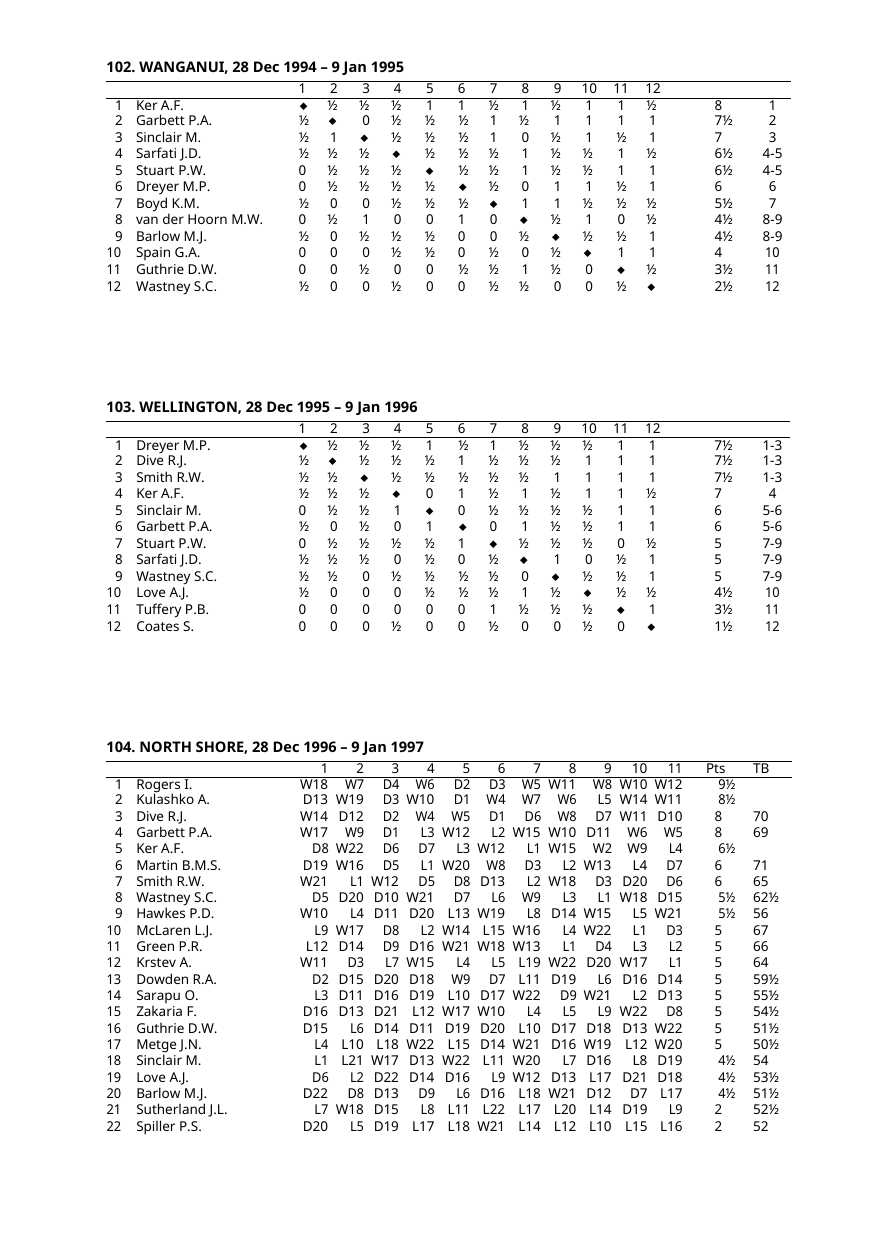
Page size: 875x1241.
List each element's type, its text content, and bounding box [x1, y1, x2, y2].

table_cell  [637, 279, 687, 296]
table_cell ½ [413, 586, 445, 603]
table_cell L5 [474, 956, 509, 973]
table_cell 0 [318, 197, 350, 213]
table_cell 0 [278, 263, 318, 279]
table_cell Smith R.W. [129, 470, 257, 487]
table_cell 1 [573, 114, 605, 131]
table_cell D14 [368, 1022, 403, 1038]
table_cell 0 [414, 263, 445, 279]
table_cell W10 [474, 1005, 509, 1022]
table_cell 6 [445, 82, 477, 97]
table_cell ½ [604, 586, 635, 603]
table_cell 9 [106, 230, 129, 246]
table_cell Dreyer M.P. [129, 438, 257, 454]
table_cell D11 [368, 908, 403, 924]
table_cell 3 [350, 422, 381, 437]
table_cell 7-9 [747, 553, 790, 569]
table_cell 1 [572, 454, 603, 470]
table_cell 59½ [744, 973, 792, 989]
table_cell D8 [265, 842, 332, 858]
table_cell 0 [604, 619, 635, 636]
table_cell 0 [572, 553, 603, 569]
table_cell W16 [333, 859, 368, 875]
table_cell L16 [652, 1120, 694, 1136]
table_cell W4 [403, 810, 439, 826]
table_cell 67 [744, 924, 792, 940]
table_cell D19 [368, 1120, 403, 1136]
table_cell 12 [637, 82, 687, 97]
table_cell ½ [540, 520, 572, 537]
table_cell ½ [414, 197, 445, 213]
table_cell 1 [541, 197, 573, 213]
table_cell ½ [477, 164, 509, 180]
table_cell D11 [403, 1022, 439, 1038]
table_cell W18 [545, 875, 581, 891]
table_cell D19 [265, 859, 332, 875]
table_cell Dreyer M.P. [129, 180, 278, 197]
table_cell 1 [605, 147, 637, 164]
table_header 103. WELLINGTON, 28 Dec 1995 – 9 Jan 1996 [106, 399, 790, 421]
table_cell 6 [106, 180, 129, 197]
table_cell W9 [333, 826, 368, 842]
table_cell D16 [545, 1038, 581, 1054]
table_cell D5 [403, 875, 439, 891]
table_cell D6 [510, 810, 545, 826]
table_cell 8 [545, 762, 581, 777]
table_cell ½ [573, 197, 605, 213]
table_cell ½ [445, 131, 477, 147]
table_cell D3 [368, 793, 403, 809]
table_cell 2 [318, 422, 349, 437]
table_cell W11 [652, 793, 694, 809]
table_cell ½ [509, 114, 541, 131]
table_cell Sarfati J.D. [129, 553, 257, 569]
table_cell W21 [474, 1120, 509, 1136]
table_cell 5 [413, 422, 445, 437]
table_cell L21 [333, 1054, 368, 1071]
table_cell W7 [510, 793, 545, 809]
table_cell 6 [695, 859, 744, 875]
table_cell 0 [413, 487, 445, 503]
table_cell D18 [581, 1022, 616, 1038]
table_cell Garbett P.A. [129, 520, 257, 537]
table_cell 12 [106, 619, 129, 636]
table_cell  [445, 180, 477, 197]
table_cell ½ [540, 504, 572, 520]
table_cell ½ [572, 438, 603, 454]
table_cell D12 [333, 810, 368, 826]
table_cell 1 [445, 213, 477, 230]
table_cell 4-5 [749, 147, 791, 164]
table_cell ½ [382, 180, 413, 197]
table_cell 52 [744, 1120, 792, 1136]
table_cell 1 [635, 438, 685, 454]
table_cell ½ [350, 487, 381, 503]
table_cell ½ [572, 570, 603, 586]
table_cell ½ [258, 520, 318, 537]
table_cell [129, 762, 265, 777]
table_cell 11 [604, 422, 635, 437]
table_cell ½ [540, 586, 572, 603]
table_cell ½ [318, 487, 349, 503]
table_cell 1 [573, 213, 605, 230]
table_cell W14 [439, 924, 474, 940]
table_cell W19 [333, 793, 368, 809]
table_cell 1 [635, 553, 685, 569]
table_cell 9 [581, 762, 616, 777]
table_cell 1 [604, 438, 635, 454]
table_cell 6 [695, 875, 744, 891]
table_cell 17 [106, 1038, 129, 1054]
table_cell 0 [509, 619, 540, 636]
table_cell W13 [581, 859, 616, 875]
table_cell D17 [474, 989, 509, 1005]
table_cell W9 [616, 842, 652, 858]
table_cell 5½ [695, 908, 744, 924]
table_cell 7 [106, 197, 129, 213]
table_cell ½ [541, 246, 573, 263]
table_cell ½ [477, 263, 509, 279]
table_cell 7 [106, 537, 129, 553]
table_cell 6 [474, 762, 509, 777]
table_cell 2 [695, 1120, 744, 1136]
table_cell W18 [265, 778, 332, 793]
table_cell L1 [545, 940, 581, 956]
table_cell ½ [573, 147, 605, 164]
table_cell D3 [474, 778, 509, 793]
table_cell Spiller P.S. [129, 1120, 265, 1136]
table_cell D6 [652, 875, 694, 891]
table_cell ½ [382, 279, 413, 296]
table_cell ½ [350, 263, 382, 279]
table_cell 1½ [685, 619, 747, 636]
table_cell D15 [265, 1022, 332, 1038]
table_cell ½ [572, 520, 603, 537]
table_cell W21 [439, 940, 474, 956]
table_cell 69 [744, 826, 792, 842]
table_cell 6½ [695, 842, 744, 858]
table_cell 8-9 [749, 230, 791, 246]
table_cell  [413, 504, 445, 520]
table_cell L1 [403, 859, 439, 875]
table_cell ½ [381, 537, 413, 553]
table_cell L2 [652, 940, 694, 956]
table_cell 0 [413, 619, 445, 636]
table_cell ½ [382, 246, 413, 263]
table_cell [749, 82, 791, 97]
table_cell ½ [318, 164, 350, 180]
table_cell Rogers I. [129, 778, 265, 793]
table_cell D2 [439, 778, 474, 793]
table_cell ½ [572, 619, 603, 636]
table_cell W14 [616, 793, 652, 809]
table_cell 1 [445, 454, 477, 470]
table_cell ½ [381, 470, 413, 487]
table_cell ½ [258, 487, 318, 503]
table_cell 9 [106, 908, 129, 924]
table_cell ½ [382, 164, 413, 180]
table_cell L5 [545, 1005, 581, 1022]
table_cell 0 [350, 619, 381, 636]
table_cell D13 [545, 1071, 581, 1087]
table_cell ½ [604, 570, 635, 586]
table_cell 12 [747, 619, 790, 636]
table_cell 1 [509, 164, 541, 180]
table_cell 1 [572, 470, 603, 487]
table_cell ½ [413, 570, 445, 586]
table_cell L9 [581, 1005, 616, 1022]
table_cell 11 [747, 603, 790, 619]
table_cell ½ [637, 263, 687, 279]
table_cell Green P.R. [129, 940, 265, 956]
table_cell L15 [616, 1120, 652, 1136]
table_cell 1 [106, 99, 129, 114]
table_cell Sarapu O. [129, 989, 265, 1005]
table_cell ½ [318, 570, 349, 586]
table_cell 8 [687, 99, 748, 114]
table_cell ½ [509, 504, 540, 520]
table_cell W15 [581, 908, 616, 924]
table_cell D2 [265, 973, 332, 989]
table_cell ½ [350, 553, 381, 569]
table_cell W6 [403, 778, 439, 793]
table_cell 6½ [687, 147, 748, 164]
table_cell 6 [687, 180, 748, 197]
table_cell 4 [747, 487, 790, 503]
table_cell W6 [616, 826, 652, 842]
table_cell ½ [509, 537, 540, 553]
table_cell D13 [403, 1054, 439, 1071]
table_cell D16 [403, 940, 439, 956]
table_cell ½ [413, 553, 445, 569]
table_cell ½ [350, 520, 381, 537]
table_cell 1 [605, 99, 637, 114]
table_cell ½ [635, 586, 685, 603]
table_cell L17 [510, 1103, 545, 1120]
table_cell W21 [403, 891, 439, 908]
table_cell 54½ [744, 1005, 792, 1022]
table_cell L11 [474, 1054, 509, 1071]
table_cell 14 [106, 989, 129, 1005]
table_cell D3 [581, 875, 616, 891]
table_cell ½ [477, 454, 508, 470]
table_cell L7 [545, 1054, 581, 1071]
table_cell 10 [106, 924, 129, 940]
table_cell [685, 422, 747, 437]
table_cell D9 [368, 940, 403, 956]
table_cell 0 [509, 131, 541, 147]
table_cell 0 [604, 537, 635, 553]
table_cell 2 [106, 793, 129, 809]
table_cell L8 [403, 1103, 439, 1120]
table_cell Krstev A. [129, 956, 265, 973]
table_cell ½ [350, 438, 381, 454]
table_cell D2 [368, 810, 403, 826]
table_cell L6 [333, 1022, 368, 1038]
table_cell ½ [350, 504, 381, 520]
table_cell 7 [106, 875, 129, 891]
table_cell 5½ [695, 891, 744, 908]
table_cell Hawkes P.D. [129, 908, 265, 924]
table_cell ½ [350, 180, 382, 197]
table_cell ½ [477, 470, 508, 487]
table_cell ½ [350, 537, 381, 553]
table_cell 8½ [695, 793, 744, 809]
table_cell D20 [616, 875, 652, 891]
table_cell D22 [368, 1071, 403, 1087]
table_cell 7½ [687, 114, 748, 131]
table_cell 5 [414, 82, 445, 97]
table_cell  [509, 213, 541, 230]
table_cell 7 [687, 131, 748, 147]
table_cell  [414, 164, 445, 180]
table_cell 0 [573, 263, 605, 279]
table_cell 1 [637, 131, 687, 147]
table_cell van der Hoorn M.W. [129, 213, 278, 230]
table_cell 7 [477, 82, 509, 97]
table_cell L1 [333, 875, 368, 891]
table_cell 10 [747, 586, 790, 603]
table_cell D16 [474, 1087, 509, 1103]
table_cell ½ [381, 438, 413, 454]
table_cell ½ [509, 279, 541, 296]
table_cell 0 [278, 164, 318, 180]
table_cell D7 [403, 842, 439, 858]
table_cell 1 [540, 470, 572, 487]
table_cell 1 [605, 164, 637, 180]
table_cell Dowden R.A. [129, 973, 265, 989]
table_cell 0 [477, 230, 509, 246]
table_cell L14 [510, 1120, 545, 1136]
table_cell 8-9 [749, 213, 791, 230]
table_cell Boyd K.M. [129, 197, 278, 213]
table_cell 1 [106, 778, 129, 793]
table_cell D18 [652, 1071, 694, 1087]
table_cell 8 [106, 213, 129, 230]
table_cell L2 [616, 989, 652, 1005]
table_cell ½ [278, 147, 318, 164]
table_cell Martin B.M.S. [129, 859, 265, 875]
table_cell 9 [106, 570, 129, 586]
table_cell D15 [333, 973, 368, 989]
table_cell 9½ [695, 778, 744, 793]
table_cell ½ [477, 246, 509, 263]
table_cell L8 [616, 1054, 652, 1071]
table_cell 4 [687, 246, 748, 263]
table_cell 1 [509, 147, 541, 164]
table_cell W12 [652, 778, 694, 793]
table_cell 11 [749, 263, 791, 279]
table_cell  [258, 438, 318, 454]
table_cell D4 [581, 940, 616, 956]
table_cell D14 [403, 1071, 439, 1087]
table_cell 1 [637, 246, 687, 263]
table_cell ½ [541, 147, 573, 164]
table_cell ½ [318, 470, 349, 487]
table_cell 1 [605, 114, 637, 131]
table_cell L1 [616, 924, 652, 940]
table_cell ½ [413, 454, 445, 470]
table_cell 64 [744, 956, 792, 973]
table_cell 0 [445, 603, 477, 619]
table_cell D16 [439, 1071, 474, 1087]
table_cell 0 [445, 553, 477, 569]
table_cell 7½ [685, 454, 747, 470]
table_cell D20 [474, 1022, 509, 1038]
table_cell 5 [685, 537, 747, 553]
table_cell D20 [581, 956, 616, 973]
table_cell 10 [106, 246, 129, 263]
table_cell ½ [540, 454, 572, 470]
table_cell D3 [510, 859, 545, 875]
table_cell 3 [106, 470, 129, 487]
table_cell D19 [545, 973, 581, 989]
table_cell Zakaria F. [129, 1005, 265, 1022]
table_cell 0 [573, 279, 605, 296]
table_cell Sarfati J.D. [129, 147, 278, 164]
table_cell 0 [445, 246, 477, 263]
table_cell W12 [510, 1071, 545, 1087]
table_cell W14 [265, 810, 332, 826]
table_cell  [635, 619, 685, 636]
table_cell 0 [318, 603, 349, 619]
table_cell L12 [403, 1005, 439, 1022]
table_cell 0 [445, 279, 477, 296]
table_cell W9 [510, 891, 545, 908]
table_cell 0 [381, 520, 413, 537]
table_cell L2 [403, 924, 439, 940]
table_cell L4 [616, 859, 652, 875]
table_cell 1 [445, 537, 477, 553]
table_cell [129, 422, 257, 437]
table_cell 0 [318, 520, 349, 537]
table_cell 1 [541, 114, 573, 131]
table_cell 0 [318, 246, 350, 263]
table_cell McLaren L.J. [129, 924, 265, 940]
table_cell W18 [333, 1103, 368, 1120]
table_cell 5 [695, 1005, 744, 1022]
table_cell ½ [318, 553, 349, 569]
table_cell 6 [445, 422, 477, 437]
table_cell 1 [477, 438, 508, 454]
table_cell Wastney S.C. [129, 279, 278, 296]
table_cell [744, 842, 792, 858]
table_cell 56 [744, 908, 792, 924]
table_cell Stuart P.W. [129, 164, 278, 180]
table_cell 5 [106, 504, 129, 520]
table_cell  [350, 131, 382, 147]
table_cell ½ [382, 114, 413, 131]
table_cell ½ [477, 504, 508, 520]
table_cell ½ [318, 213, 350, 230]
table_cell D13 [474, 875, 509, 891]
table_cell [744, 778, 792, 793]
table_cell ½ [509, 230, 541, 246]
table_cell D5 [368, 859, 403, 875]
table_cell D8 [333, 1087, 368, 1103]
table_cell 1 [509, 520, 540, 537]
table_cell 53½ [744, 1071, 792, 1087]
table_cell L14 [581, 1103, 616, 1120]
table_cell D1 [368, 826, 403, 842]
table_cell 1-3 [747, 438, 790, 454]
table_cell W5 [439, 810, 474, 826]
table_cell 4½ [685, 586, 747, 603]
table_cell 10 [616, 762, 652, 777]
table_cell 0 [414, 279, 445, 296]
table_cell D14 [474, 1038, 509, 1054]
table_cell 0 [605, 213, 637, 230]
table_cell L10 [333, 1038, 368, 1054]
table_cell 8 [106, 553, 129, 569]
table_cell 4 [381, 422, 413, 437]
table_cell W11 [616, 810, 652, 826]
table_cell 5-6 [747, 504, 790, 520]
table_cell 6 [106, 520, 129, 537]
table_cell ½ [637, 197, 687, 213]
table_cell W10 [265, 908, 332, 924]
table_cell 1 [637, 230, 687, 246]
table_cell ½ [445, 263, 477, 279]
table_cell 5 [695, 940, 744, 956]
table_cell ½ [637, 147, 687, 164]
table_cell L12 [616, 1038, 652, 1054]
table_cell Pts [695, 762, 744, 777]
table_cell 0 [382, 213, 413, 230]
table_cell 12 [106, 956, 129, 973]
table_cell W21 [652, 908, 694, 924]
table_cell W22 [403, 1038, 439, 1054]
table_cell 2 [106, 454, 129, 470]
table_cell 7 [685, 487, 747, 503]
table_cell Sinclair M. [129, 504, 257, 520]
table_cell 0 [509, 180, 541, 197]
table_cell 62½ [744, 891, 792, 908]
table_cell D7 [474, 973, 509, 989]
table_cell  [572, 586, 603, 603]
table_cell L12 [545, 1120, 581, 1136]
table_cell L6 [581, 973, 616, 989]
table_cell 1 [635, 603, 685, 619]
table_cell ½ [477, 147, 509, 164]
table_cell L4 [265, 1038, 332, 1054]
table_cell D17 [545, 1022, 581, 1038]
table_cell ½ [477, 487, 508, 503]
table_cell 7 [477, 422, 508, 437]
table_cell ½ [414, 114, 445, 131]
table_cell 1 [604, 470, 635, 487]
table_cell W20 [510, 1054, 545, 1071]
table_cell TB [744, 762, 792, 777]
table_cell W16 [510, 924, 545, 940]
table_cell W15 [545, 842, 581, 858]
table_cell L3 [439, 842, 474, 858]
table_cell 0 [541, 279, 573, 296]
table_cell 1 [413, 520, 445, 537]
table_cell 5 [685, 570, 747, 586]
table_cell 19 [106, 1071, 129, 1087]
table_cell 5 [695, 924, 744, 940]
table_cell 1 [509, 263, 541, 279]
table_cell 1 [604, 487, 635, 503]
table_cell L17 [403, 1120, 439, 1136]
table_cell 6 [749, 180, 791, 197]
table_cell W5 [510, 778, 545, 793]
table_cell W17 [616, 956, 652, 973]
table_cell Garbett P.A. [129, 826, 265, 842]
table_cell D16 [368, 989, 403, 1005]
table_cell L22 [474, 1103, 509, 1120]
table_cell D21 [368, 1005, 403, 1022]
table_cell ½ [258, 454, 318, 470]
table_cell 4½ [695, 1054, 744, 1071]
table_cell D14 [545, 908, 581, 924]
table_cell 4 [403, 762, 439, 777]
table_cell 0 [278, 213, 318, 230]
table_cell 3½ [685, 603, 747, 619]
table_cell 3 [106, 131, 129, 147]
table_cell L12 [265, 940, 332, 956]
table_cell 0 [413, 603, 445, 619]
table_cell Ker A.F. [129, 842, 265, 858]
table_cell 0 [258, 619, 318, 636]
table_cell ½ [318, 504, 349, 520]
table_cell 10 [749, 246, 791, 263]
table_cell 7 [749, 197, 791, 213]
table_cell 1 [106, 438, 129, 454]
table_cell W22 [616, 1005, 652, 1022]
table_cell W21 [581, 989, 616, 1005]
table_cell ½ [604, 553, 635, 569]
table_cell ½ [382, 197, 413, 213]
table_cell 1 [604, 504, 635, 520]
table_cell 0 [350, 586, 381, 603]
table_cell W17 [333, 924, 368, 940]
table_cell Kulashko A. [129, 793, 265, 809]
table_cell [744, 793, 792, 809]
table_cell 1 [604, 520, 635, 537]
table_cell D13 [652, 989, 694, 1005]
table_cell W15 [403, 956, 439, 973]
table_cell 3 [749, 131, 791, 147]
table_cell ½ [414, 246, 445, 263]
table_cell [687, 82, 748, 97]
table_cell W4 [474, 793, 509, 809]
table_cell L3 [403, 826, 439, 842]
table_cell 2 [318, 82, 350, 97]
table_cell Barlow M.J. [129, 230, 278, 246]
table_cell L1 [652, 956, 694, 973]
table_cell L9 [652, 1103, 694, 1120]
table_cell  [477, 537, 508, 553]
table_cell ½ [350, 147, 382, 164]
table_cell L7 [368, 956, 403, 973]
table_cell 5-6 [747, 520, 790, 537]
table_cell ½ [477, 279, 509, 296]
table_cell ½ [541, 164, 573, 180]
table_cell 2½ [687, 279, 748, 296]
table_cell 5 [695, 973, 744, 989]
table_cell D11 [333, 989, 368, 1005]
table_cell 8 [106, 891, 129, 908]
table_cell D1 [474, 810, 509, 826]
table_cell L15 [439, 1038, 474, 1054]
table_cell Guthrie D.W. [129, 1022, 265, 1038]
table_cell Smith R.W. [129, 875, 265, 891]
table_cell 11 [106, 603, 129, 619]
table_cell 0 [540, 619, 572, 636]
table_cell ½ [572, 537, 603, 553]
table_cell ½ [540, 537, 572, 553]
table_cell D20 [265, 1120, 332, 1136]
table_cell 0 [382, 263, 413, 279]
table_cell 1 [637, 180, 687, 197]
table_cell ½ [605, 197, 637, 213]
table_cell 2 [333, 762, 368, 777]
table_cell 4½ [695, 1087, 744, 1103]
table_cell 8 [509, 82, 541, 97]
table_header 104. NORTH SHORE, 28 Dec 1996 – 9 Jan 1997 [106, 738, 792, 761]
table_cell D19 [652, 1054, 694, 1071]
table_cell 4 [106, 487, 129, 503]
table_cell 10 [106, 586, 129, 603]
table_cell  [509, 553, 540, 569]
table_cell 3 [350, 82, 382, 97]
table_cell 1 [540, 553, 572, 569]
table_cell  [477, 197, 509, 213]
table_cell 4-5 [749, 164, 791, 180]
table_cell Ker A.F. [129, 487, 257, 503]
table_cell 1 [265, 762, 332, 777]
table_cell 5 [685, 553, 747, 569]
table_cell D6 [368, 842, 403, 858]
table_cell 0 [278, 180, 318, 197]
table_cell Dive R.J. [129, 454, 257, 470]
table_cell  [605, 263, 637, 279]
table_cell ½ [258, 553, 318, 569]
table_cell 1 [635, 570, 685, 586]
table_cell 0 [258, 504, 318, 520]
table_cell W22 [439, 1054, 474, 1071]
table_cell 1 [413, 438, 445, 454]
table_cell L4 [510, 1005, 545, 1022]
table_cell 1 [573, 99, 605, 114]
table_cell D6 [265, 1071, 332, 1087]
table_cell ½ [637, 99, 687, 114]
table_cell L15 [474, 924, 509, 940]
table_cell W8 [545, 810, 581, 826]
table_cell 0 [318, 230, 350, 246]
table_cell 65 [744, 875, 792, 891]
table_cell W22 [652, 1022, 694, 1038]
table_cell 4 [382, 82, 413, 97]
table_cell 5 [695, 956, 744, 973]
table_cell L9 [265, 924, 332, 940]
table_cell ½ [445, 147, 477, 164]
table_cell 6 [685, 504, 747, 520]
table_cell ½ [318, 180, 350, 197]
table_cell L2 [333, 1071, 368, 1087]
table_cell ½ [445, 570, 477, 586]
table_cell 20 [106, 1087, 129, 1103]
table_cell 54 [744, 1054, 792, 1071]
table_cell 6½ [687, 164, 748, 180]
table_cell 55½ [744, 989, 792, 1005]
table_cell W10 [616, 778, 652, 793]
table_cell 0 [350, 570, 381, 586]
table_cell ½ [573, 230, 605, 246]
table_cell 0 [381, 553, 413, 569]
table_cell ½ [540, 438, 572, 454]
table_cell ½ [445, 197, 477, 213]
table_cell 51½ [744, 1022, 792, 1038]
table_cell Wastney S.C. [129, 570, 257, 586]
table_cell 1 [258, 422, 318, 437]
table_cell ½ [509, 454, 540, 470]
table_cell 5½ [687, 197, 748, 213]
table_cell W17 [439, 1005, 474, 1022]
table_cell L18 [368, 1038, 403, 1054]
table_cell 1 [350, 213, 382, 230]
table_cell ½ [258, 586, 318, 603]
table_cell L10 [439, 989, 474, 1005]
table_cell D7 [616, 1087, 652, 1103]
table_cell ½ [318, 147, 350, 164]
table_cell ½ [381, 454, 413, 470]
table_cell W12 [368, 875, 403, 891]
table_cell ½ [509, 470, 540, 487]
table_cell 12 [106, 279, 129, 296]
table_cell ½ [278, 197, 318, 213]
table_cell 6 [106, 859, 129, 875]
table_cell ½ [382, 230, 413, 246]
table_cell W11 [545, 778, 581, 793]
table_cell ½ [572, 603, 603, 619]
table_cell ½ [477, 180, 509, 197]
table_cell L3 [616, 940, 652, 956]
table_cell W12 [439, 826, 474, 842]
table_cell L1 [265, 1054, 332, 1071]
table_cell L11 [510, 973, 545, 989]
table_cell 9 [540, 422, 572, 437]
table_cell L18 [439, 1120, 474, 1136]
table_cell 0 [258, 603, 318, 619]
table_cell Love A.J. [129, 1071, 265, 1087]
table_cell 1-3 [747, 454, 790, 470]
table_cell D3 [333, 956, 368, 973]
table_cell 0 [381, 586, 413, 603]
table_cell 50½ [744, 1038, 792, 1054]
table_cell Tuffery P.B. [129, 603, 257, 619]
table_cell D1 [439, 793, 474, 809]
table_cell 1-3 [747, 470, 790, 487]
table_cell ½ [509, 438, 540, 454]
table_cell W2 [581, 842, 616, 858]
table_cell ½ [278, 131, 318, 147]
table_cell 2 [106, 114, 129, 131]
table_cell D7 [652, 859, 694, 875]
table_cell 1 [635, 520, 685, 537]
table_cell W22 [545, 956, 581, 973]
table_cell W21 [510, 1038, 545, 1054]
table_cell L20 [545, 1103, 581, 1120]
table_cell ½ [350, 454, 381, 470]
table_cell ½ [382, 99, 413, 114]
table_cell W20 [439, 859, 474, 875]
table_cell 21 [106, 1103, 129, 1120]
table_cell D10 [652, 810, 694, 826]
table_cell Sinclair M. [129, 131, 278, 147]
table_cell 7-9 [747, 537, 790, 553]
table_cell W7 [333, 778, 368, 793]
table_cell ½ [477, 586, 508, 603]
table_cell D22 [265, 1087, 332, 1103]
table_cell 5 [439, 762, 474, 777]
table_cell ½ [413, 470, 445, 487]
table_cell 12 [749, 279, 791, 296]
table_cell 4 [106, 826, 129, 842]
table_cell ½ [540, 487, 572, 503]
table_cell ½ [278, 279, 318, 296]
table_cell ½ [477, 619, 508, 636]
table_cell ½ [477, 570, 508, 586]
table_cell 1 [509, 586, 540, 603]
table_cell 1 [572, 487, 603, 503]
table_cell 0 [509, 570, 540, 586]
table_cell 5 [106, 842, 129, 858]
table_cell W22 [581, 924, 616, 940]
table_cell Stuart P.W. [129, 537, 257, 553]
table_cell D13 [616, 1022, 652, 1038]
table_cell D20 [333, 891, 368, 908]
table_cell ½ [573, 164, 605, 180]
table_cell D19 [439, 1022, 474, 1038]
table_cell ½ [477, 99, 509, 114]
table_cell [106, 82, 129, 97]
table_cell ½ [445, 114, 477, 131]
table_cell 1 [477, 603, 508, 619]
table_cell 0 [477, 520, 508, 537]
table_cell ½ [445, 586, 477, 603]
table_cell W19 [581, 1038, 616, 1054]
table_cell 5 [695, 1022, 744, 1038]
table_cell D14 [652, 973, 694, 989]
table_cell ½ [278, 114, 318, 131]
table_cell 8 [695, 826, 744, 842]
table_cell 0 [350, 114, 382, 131]
table_cell 4½ [695, 1071, 744, 1087]
table_cell 11 [106, 940, 129, 956]
table_cell 11 [605, 82, 637, 97]
table_cell 0 [350, 197, 382, 213]
table_cell D7 [439, 891, 474, 908]
table_cell ½ [414, 180, 445, 197]
table_cell D10 [368, 891, 403, 908]
table_cell Coates S. [129, 619, 257, 636]
table_cell L19 [510, 956, 545, 973]
table_cell ½ [445, 470, 477, 487]
table_cell ½ [541, 131, 573, 147]
table_cell ½ [350, 164, 382, 180]
table_cell L2 [474, 826, 509, 842]
table_cell  [381, 487, 413, 503]
table_cell ½ [541, 263, 573, 279]
table_cell [106, 422, 129, 437]
table_cell 70 [744, 810, 792, 826]
table_cell W8 [581, 778, 616, 793]
table_cell Barlow M.J. [129, 1087, 265, 1103]
table_cell 52½ [744, 1103, 792, 1120]
table_cell 1 [278, 82, 318, 97]
table_cell L2 [545, 859, 581, 875]
table_cell ½ [382, 131, 413, 147]
table_cell Guthrie D.W. [129, 263, 278, 279]
table_cell D20 [368, 973, 403, 989]
table_cell W18 [616, 891, 652, 908]
table_cell ½ [509, 603, 540, 619]
table_cell L4 [333, 908, 368, 924]
table_cell 3 [106, 810, 129, 826]
table_cell W17 [265, 826, 332, 842]
table_cell 8 [509, 422, 540, 437]
table_cell 0 [445, 230, 477, 246]
table_cell 1 [749, 99, 791, 114]
table_cell  [350, 470, 381, 487]
table_cell Spain G.A. [129, 246, 278, 263]
table_cell 0 [318, 279, 350, 296]
table_cell D15 [368, 1103, 403, 1120]
table_cell 1 [445, 99, 477, 114]
table_cell 1 [605, 246, 637, 263]
table_cell W13 [510, 940, 545, 956]
table_cell D19 [403, 989, 439, 1005]
table_cell D18 [403, 973, 439, 989]
table_cell L18 [510, 1087, 545, 1103]
table_cell W12 [474, 842, 509, 858]
table_cell 0 [350, 603, 381, 619]
table_cell D8 [368, 924, 403, 940]
table_cell W9 [439, 973, 474, 989]
table_cell 0 [318, 619, 349, 636]
table_cell L10 [581, 1120, 616, 1136]
table_cell Sinclair M. [129, 1054, 265, 1071]
table_cell W20 [652, 1038, 694, 1054]
table_cell 7-9 [747, 570, 790, 586]
table_cell L2 [510, 875, 545, 891]
table_cell 5 [695, 989, 744, 1005]
table_cell Garbett P.A. [129, 114, 278, 131]
table_cell 0 [258, 537, 318, 553]
table_cell 5 [106, 164, 129, 180]
table_cell  [382, 147, 413, 164]
table_cell L10 [510, 1022, 545, 1038]
table_cell D5 [265, 891, 332, 908]
table_cell 1 [541, 180, 573, 197]
table_header 102. WANGANUI, 28 Dec 1994 – 9 Jan 1995 [106, 58, 791, 81]
table_cell D3 [652, 924, 694, 940]
table_cell W19 [474, 908, 509, 924]
table_cell L5 [333, 1120, 368, 1136]
table_cell D15 [652, 891, 694, 908]
table_cell  [318, 454, 349, 470]
table_cell 0 [318, 586, 349, 603]
table_cell 0 [445, 619, 477, 636]
table_cell W17 [368, 1054, 403, 1071]
table_cell ½ [350, 99, 382, 114]
table_cell 1 [509, 99, 541, 114]
table_cell ½ [605, 279, 637, 296]
table_cell  [540, 570, 572, 586]
table_cell 0 [278, 246, 318, 263]
table_cell 1 [635, 454, 685, 470]
table_cell 1 [445, 487, 477, 503]
table_cell L3 [545, 891, 581, 908]
table_cell 10 [573, 82, 605, 97]
table_cell D21 [616, 1071, 652, 1087]
table_cell ½ [414, 131, 445, 147]
table_cell 1 [635, 504, 685, 520]
table_cell Love A.J. [129, 586, 257, 603]
table_cell 1 [637, 114, 687, 131]
table_cell ½ [381, 570, 413, 586]
table_cell W10 [545, 826, 581, 842]
table_cell  [278, 99, 318, 114]
table_cell ½ [637, 213, 687, 230]
table_cell D8 [439, 875, 474, 891]
table_cell W11 [265, 956, 332, 973]
table_cell  [445, 520, 477, 537]
table_cell D16 [581, 1054, 616, 1071]
table_cell W5 [652, 826, 694, 842]
table_cell L3 [265, 989, 332, 1005]
table_cell 1 [573, 180, 605, 197]
table_cell D9 [403, 1087, 439, 1103]
table_cell ½ [318, 99, 350, 114]
table_cell D16 [616, 973, 652, 989]
table_cell D8 [652, 1005, 694, 1022]
table_cell 22 [106, 1120, 129, 1136]
table_cell ½ [635, 537, 685, 553]
table_cell D20 [403, 908, 439, 924]
table_cell 1 [637, 164, 687, 180]
table_cell ½ [541, 99, 573, 114]
table_cell 51½ [744, 1087, 792, 1103]
table_cell ½ [414, 230, 445, 246]
table_cell 2 [695, 1103, 744, 1120]
table_cell ½ [477, 553, 508, 569]
table_cell  [573, 246, 605, 263]
table_cell 0 [381, 603, 413, 619]
table_cell ½ [414, 147, 445, 164]
table_cell D7 [581, 810, 616, 826]
table_cell ½ [605, 131, 637, 147]
table_cell Dive R.J. [129, 810, 265, 826]
table_cell W6 [545, 793, 581, 809]
table_cell 18 [106, 1054, 129, 1071]
table_cell 71 [744, 859, 792, 875]
table_cell 11 [652, 762, 694, 777]
table_cell 0 [477, 213, 509, 230]
table_cell 7½ [685, 470, 747, 487]
table_cell D11 [581, 826, 616, 842]
table_cell [747, 422, 790, 437]
table_cell ½ [445, 164, 477, 180]
table_cell Sutherland J.L. [129, 1103, 265, 1120]
table_cell D14 [333, 940, 368, 956]
table_cell 0 [414, 213, 445, 230]
table_cell [106, 762, 129, 777]
table_cell D13 [368, 1087, 403, 1103]
table_cell L4 [439, 956, 474, 973]
table_cell 1 [509, 197, 541, 213]
table_cell L5 [581, 793, 616, 809]
table_cell L7 [265, 1103, 332, 1120]
table_cell Wastney S.C. [129, 891, 265, 908]
table_cell D19 [616, 1103, 652, 1120]
table_cell L4 [545, 924, 581, 940]
table_cell 15 [106, 1005, 129, 1022]
table_cell 1 [318, 131, 350, 147]
table_cell 4 [106, 147, 129, 164]
table_cell 4½ [687, 230, 748, 246]
table_cell D16 [265, 1005, 332, 1022]
table_cell ½ [318, 537, 349, 553]
table_cell 0 [318, 263, 350, 279]
table_cell W22 [333, 842, 368, 858]
table_cell L1 [510, 842, 545, 858]
table_cell ½ [445, 438, 477, 454]
table_cell ½ [605, 230, 637, 246]
table_cell D4 [368, 778, 403, 793]
table_cell L4 [652, 842, 694, 858]
table_cell W10 [403, 793, 439, 809]
table_cell 4½ [687, 213, 748, 230]
table_cell 10 [572, 422, 603, 437]
table_cell Ker A.F. [129, 99, 278, 114]
table_cell L13 [439, 908, 474, 924]
table_cell L6 [474, 891, 509, 908]
table_cell  [541, 230, 573, 246]
table_cell ½ [541, 213, 573, 230]
table_cell 9 [541, 82, 573, 97]
table_cell 1 [509, 487, 540, 503]
table_cell W18 [474, 940, 509, 956]
table_cell L11 [439, 1103, 474, 1120]
table_cell ½ [413, 537, 445, 553]
table_cell L8 [510, 908, 545, 924]
table_cell 0 [509, 246, 541, 263]
table_cell L5 [616, 908, 652, 924]
table_cell ½ [278, 230, 318, 246]
table_cell L6 [439, 1087, 474, 1103]
table_cell 66 [744, 940, 792, 956]
table_cell 1 [477, 131, 509, 147]
table_cell 0 [445, 504, 477, 520]
table_cell 1 [573, 131, 605, 147]
table_cell Metge J.N. [129, 1038, 265, 1054]
table_cell ½ [572, 504, 603, 520]
table_cell ½ [258, 570, 318, 586]
table_cell  [318, 114, 350, 131]
table_cell 11 [106, 263, 129, 279]
table_cell 6 [685, 520, 747, 537]
table_cell ½ [350, 230, 382, 246]
table_cell  [604, 603, 635, 619]
table_cell L9 [474, 1071, 509, 1087]
table_cell 1 [604, 454, 635, 470]
table_cell [129, 82, 278, 97]
table_cell D13 [333, 1005, 368, 1022]
table_cell D9 [545, 989, 581, 1005]
table_cell 1 [477, 114, 509, 131]
table_cell 8 [695, 810, 744, 826]
table_cell 1 [635, 470, 685, 487]
table_cell ½ [258, 470, 318, 487]
table_cell 7 [510, 762, 545, 777]
table_cell 0 [350, 246, 382, 263]
table_cell 12 [635, 422, 685, 437]
table_cell 16 [106, 1022, 129, 1038]
table_cell ½ [635, 487, 685, 503]
table_cell L1 [581, 891, 616, 908]
table_cell L17 [581, 1071, 616, 1087]
table_cell 13 [106, 973, 129, 989]
table_cell ½ [318, 438, 349, 454]
table_cell 1 [381, 504, 413, 520]
table_cell 5 [695, 1038, 744, 1054]
table_cell ½ [381, 619, 413, 636]
table_cell 0 [350, 279, 382, 296]
table_cell D12 [581, 1087, 616, 1103]
table_cell W21 [265, 875, 332, 891]
table_cell 1 [414, 99, 445, 114]
table_cell ½ [540, 603, 572, 619]
table_cell W21 [545, 1087, 581, 1103]
table_cell D13 [265, 793, 332, 809]
table_cell W22 [510, 989, 545, 1005]
table_cell 2 [749, 114, 791, 131]
table_cell 3½ [687, 263, 748, 279]
table_cell 3 [368, 762, 403, 777]
table_cell L17 [652, 1087, 694, 1103]
table_cell W8 [474, 859, 509, 875]
table_cell ½ [605, 180, 637, 197]
table_cell W15 [510, 826, 545, 842]
table_cell 7½ [685, 438, 747, 454]
